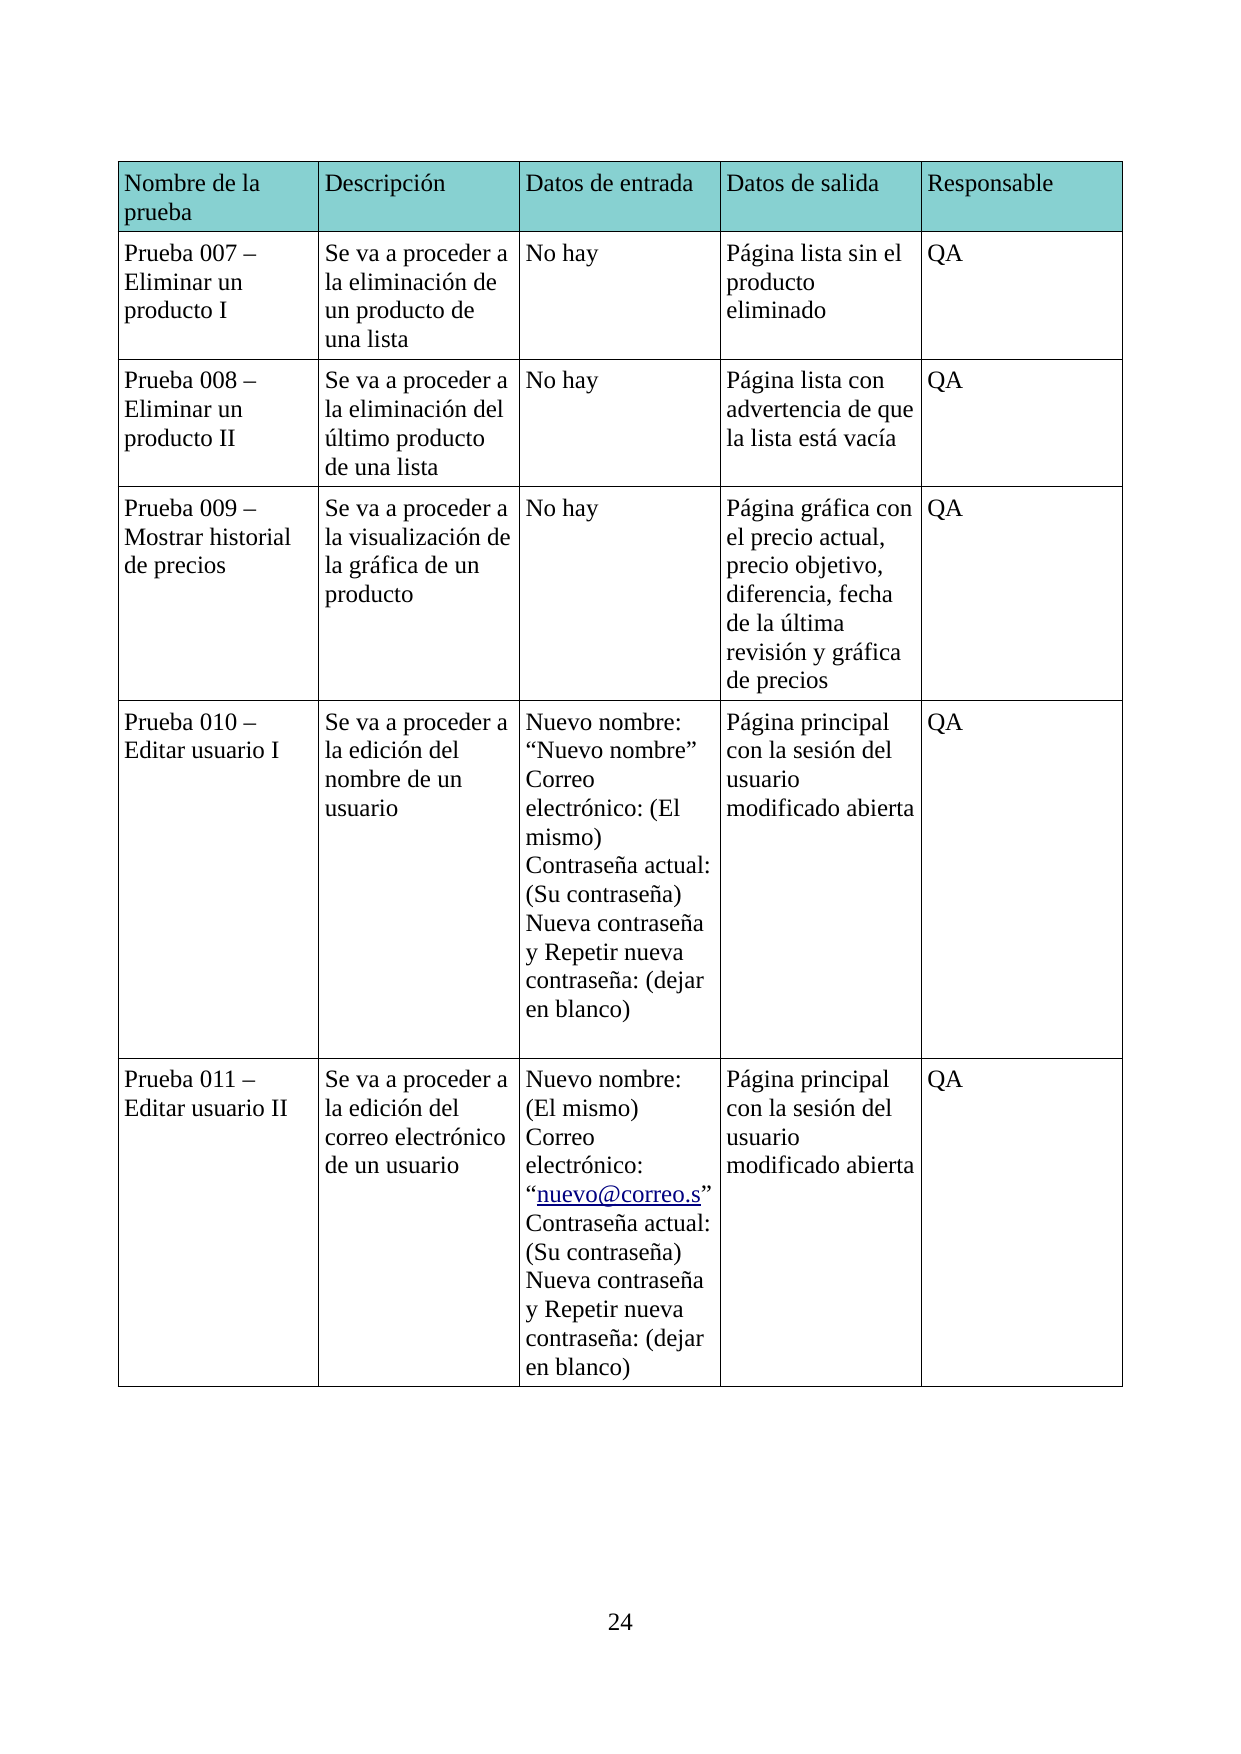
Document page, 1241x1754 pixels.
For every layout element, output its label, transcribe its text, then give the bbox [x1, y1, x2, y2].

table_cell Se va a proceder a la edición del nombre de un usuario [319, 701, 519, 1057]
table_cell QA [922, 232, 1122, 359]
table_cell QA [922, 360, 1122, 486]
table_cell Nuevo nombre: (El mismo) Correo electrónico: “nuevo@correo.s” Contraseña actual: (Su contraseña) Nueva contraseña y Repetir nueva contraseña: (dejar en blanco) [520, 1059, 720, 1386]
table_cell Página lista con advertencia de que la lista está vacía [721, 360, 921, 486]
table_header Descripción [319, 162, 519, 231]
table_cell Prueba 008 – Eliminar un producto II [119, 360, 318, 486]
table_header Nombre de la prueba [119, 162, 318, 231]
table_cell Nuevo nombre: “Nuevo nombre” Correo electrónico: (El mismo) Contraseña actual: (Su contraseña) Nueva contraseña y Repetir nueva contraseña: (dejar en blanco) [520, 701, 720, 1057]
table_cell QA [922, 487, 1122, 700]
table_cell Página principal con la sesión del usuario modificado abierta [721, 701, 921, 1057]
table_header Datos de salida [721, 162, 921, 231]
table_cell QA [922, 1059, 1122, 1386]
table_cell Prueba 007 – Eliminar un producto I [119, 232, 318, 359]
table_header Responsable [922, 162, 1122, 231]
table_cell No hay [520, 360, 720, 486]
table_cell Se va a proceder a la eliminación de un producto de una lista [319, 232, 519, 359]
table_cell Prueba 010 – Editar usuario I [119, 701, 318, 1057]
table_header Datos de entrada [520, 162, 720, 231]
table_cell Prueba 011 – Editar usuario II [119, 1059, 318, 1386]
table_cell Se va a proceder a la edición del correo electrónico de un usuario [319, 1059, 519, 1386]
table_cell QA [922, 701, 1122, 1057]
table_cell Página gráfica con el precio actual, precio objetivo, diferencia, fecha de la última revisión y gráfica de precios [721, 487, 921, 700]
table_cell Página lista sin el producto eliminado [721, 232, 921, 359]
table_cell Prueba 009 – Mostrar historial de precios [119, 487, 318, 700]
table_cell Página principal con la sesión del usuario modificado abierta [721, 1059, 921, 1386]
table_cell No hay [520, 232, 720, 359]
table_cell Se va a proceder a la visualización de la gráfica de un producto [319, 487, 519, 700]
table_cell Se va a proceder a la eliminación del último producto de una lista [319, 360, 519, 486]
table_cell No hay [520, 487, 720, 700]
